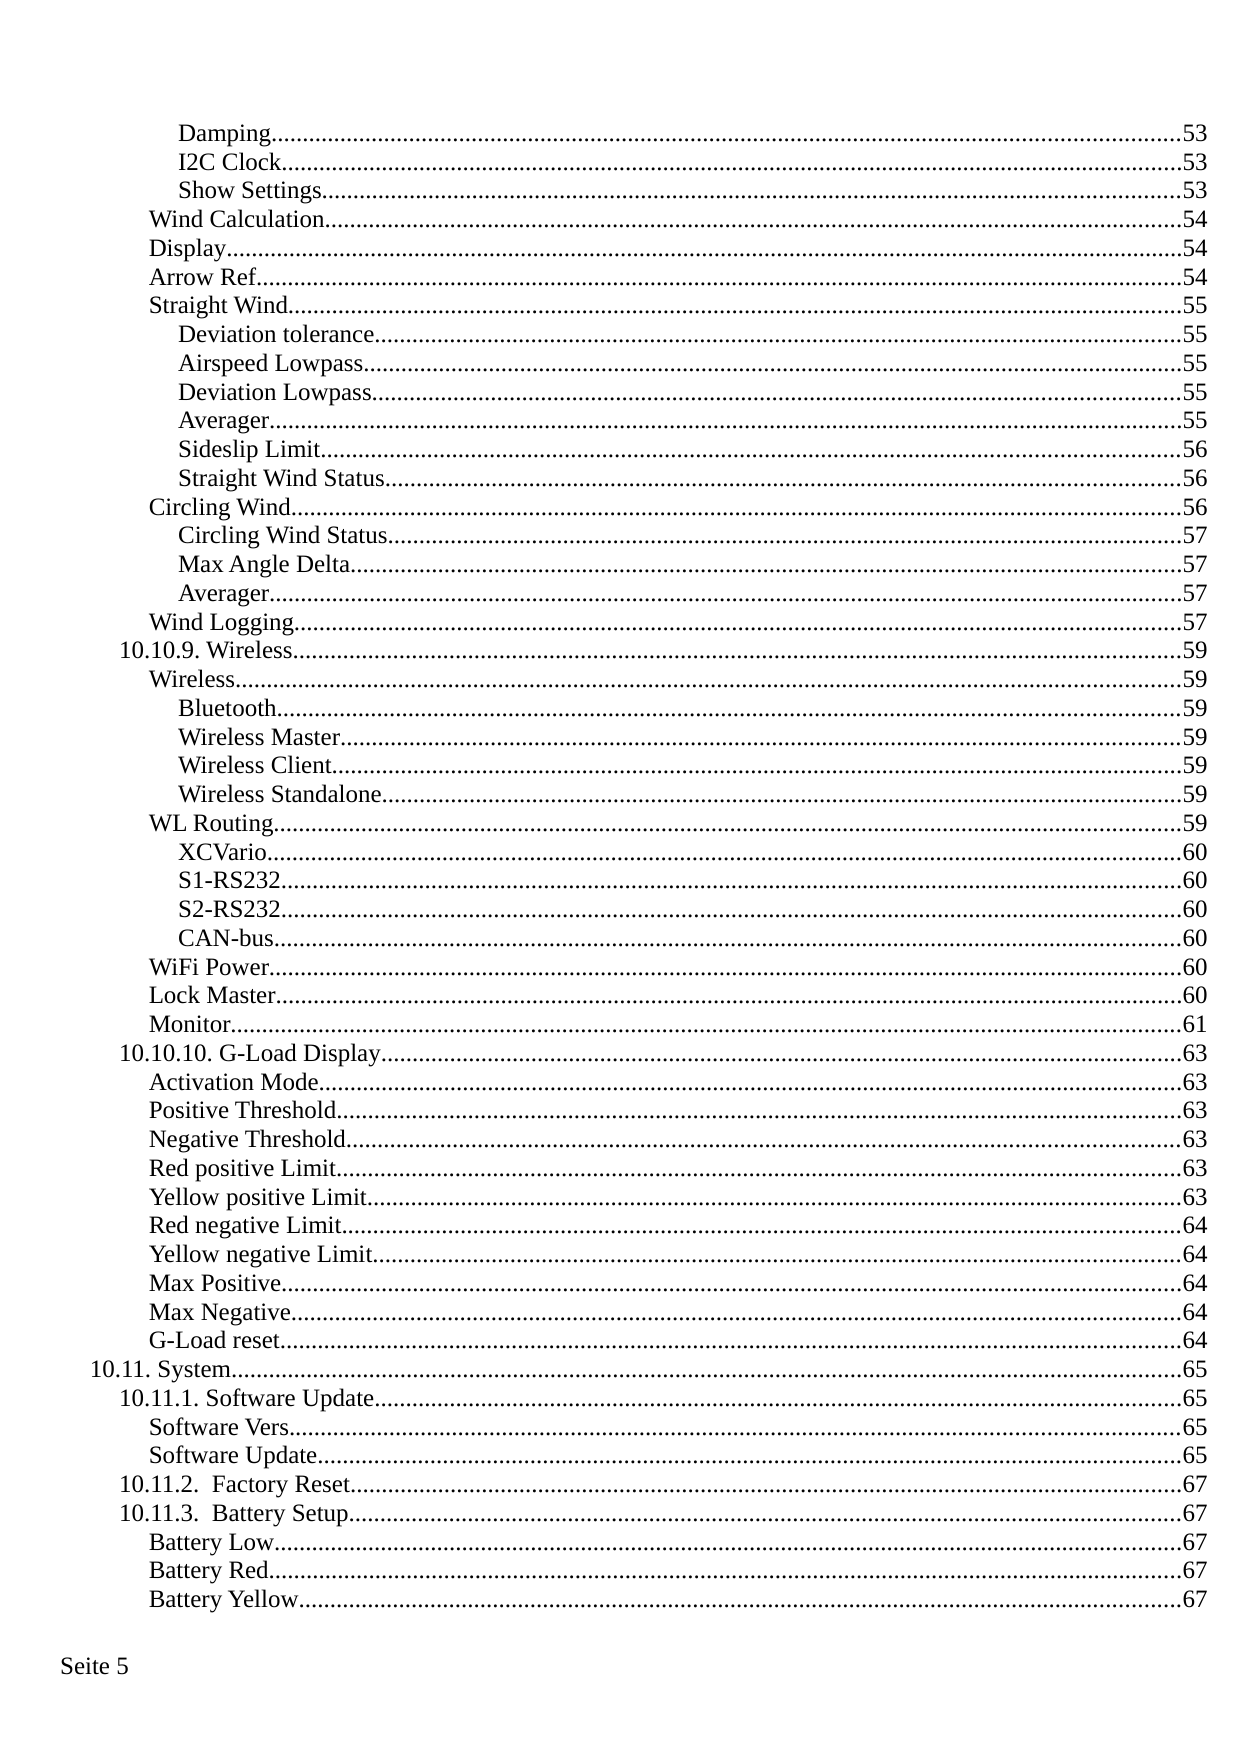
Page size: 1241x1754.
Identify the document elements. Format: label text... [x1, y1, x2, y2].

text S1-RS232 60 [178, 866, 1207, 894]
text Positive Threshold 63 [148, 1096, 1207, 1124]
text Wireless Master 59 [178, 722, 1207, 751]
text Wind Calculation 54 [148, 204, 1207, 233]
text Wind Logging 57 [148, 607, 1207, 636]
text Wireless 59 [148, 664, 1207, 693]
text I2C Clock 53 [178, 147, 1207, 176]
text CAN-bus 60 [178, 923, 1207, 952]
text Sideslip Limit 56 [178, 434, 1207, 463]
text Circling Wind Status 57 [178, 521, 1207, 549]
text Airspeed Lowpass 55 [178, 348, 1207, 377]
text 10.11.3. Battery Setup 67 [119, 1498, 1207, 1527]
text Damping 53 [178, 118, 1207, 147]
text Show Settings 53 [178, 176, 1207, 204]
text Software Update 65 [148, 1441, 1207, 1469]
text 10.10.9. Wireless 59 [119, 636, 1207, 664]
text Max Angle Delta 57 [178, 549, 1207, 578]
text Wireless Client 59 [178, 751, 1207, 779]
text XCVario 60 [178, 837, 1207, 866]
text Arrow Ref 54 [148, 262, 1207, 291]
text Red negative Limit. 64 [148, 1211, 1207, 1239]
text Bluetooth 59 [178, 693, 1207, 722]
text 10.10.10. G-Load Display 63 [119, 1038, 1207, 1067]
text Straight Wind Status 56 [178, 463, 1207, 492]
text 10.11. System 65 [89, 1354, 1207, 1383]
text Averager 55 [178, 406, 1207, 434]
text Averager 57 [178, 578, 1207, 607]
text Battery Red 67 [148, 1556, 1207, 1584]
text WiFi Power 60 [148, 952, 1207, 981]
text Circling Wind 56 [148, 492, 1207, 521]
text Yellow negative Limit 64 [148, 1239, 1207, 1268]
text Monitor 61 [148, 1009, 1207, 1038]
text Max Negative 64 [148, 1297, 1207, 1326]
text G-Load reset 64 [148, 1326, 1207, 1354]
text Wireless Standalone 59 [178, 779, 1207, 808]
text 10.11.2. Factory Reset 67 [119, 1469, 1207, 1498]
text Yellow positive Limit 63 [148, 1182, 1207, 1211]
text WL Routing 59 [148, 808, 1207, 837]
text Activation Mode 63 [148, 1067, 1207, 1096]
text Max Positive 64 [148, 1268, 1207, 1297]
text Straight Wind 55 [148, 291, 1207, 319]
text S2-RS232 60 [178, 894, 1207, 923]
text Deviation tolerance 55 [178, 319, 1207, 348]
text Display 54 [148, 233, 1207, 262]
text Software Vers. 65 [148, 1412, 1207, 1441]
text Lock Master 60 [148, 981, 1207, 1009]
text Battery Yellow 67 [148, 1584, 1207, 1613]
text Battery Low 67 [148, 1527, 1207, 1556]
text Deviation Lowpass 55 [178, 377, 1207, 406]
text Red positive Limit 63 [148, 1153, 1207, 1182]
text 10.11.1. Software Update 65 [119, 1383, 1207, 1412]
text Negative Threshold 63 [148, 1124, 1207, 1153]
